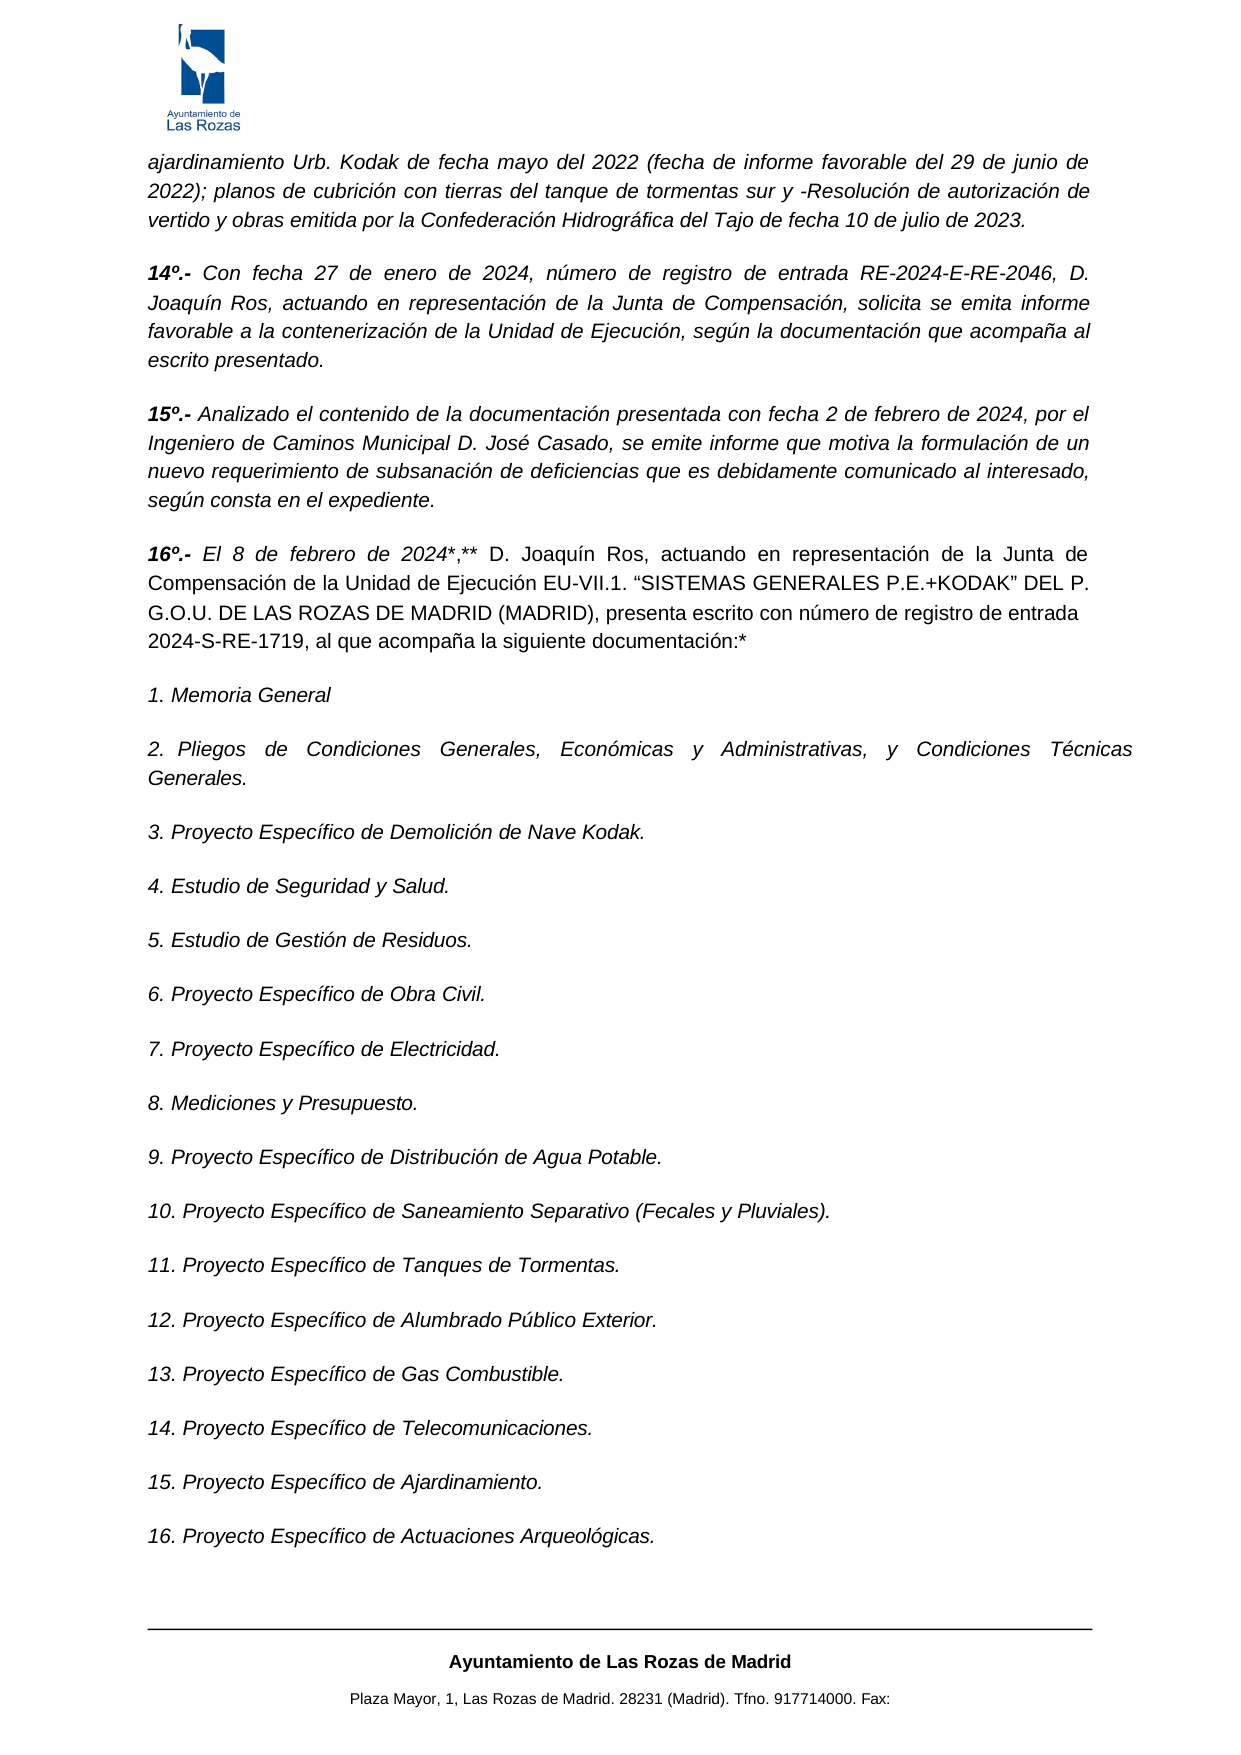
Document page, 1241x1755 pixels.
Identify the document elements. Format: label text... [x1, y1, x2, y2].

list Memoria General [148, 683, 1134, 707]
list Proyecto Específico de Distribución de Agua Potable. [148, 1145, 1134, 1169]
list Proyecto Específico de Actuaciones Arqueológicas. [148, 1524, 1134, 1548]
list Estudio de Seguridad y Salud. [148, 874, 1134, 898]
list Proyecto Específico de Ajardinamiento. [148, 1470, 1134, 1494]
list Proyecto Específico de Telecomunicaciones. [148, 1416, 1134, 1440]
list Proyecto Específico de Electricidad. [148, 1036, 1134, 1060]
list Proyecto Específico de Gas Combustible. [148, 1362, 1134, 1386]
text 16º.- El 8 de febrero de 2024*,** D. Joaquín Ros, actuando en representación de la Junta de [148, 542, 1134, 566]
list Proyecto Específico de Obra Civil. [148, 982, 1134, 1006]
text Compensación de la Unidad de Ejecución EU-VII.1. “SISTEMAS GENERALES P.E.+KODAK” DEL P. [148, 571, 1134, 595]
list Estudio de Gestión de Residuos. [148, 928, 1134, 952]
text Joaquín Ros, actuando en representación de la Junta de Compensación, solicita se emita informe favorable a la contenerización de la Unidad de Ejecución, según la documentación que acompaña al escrito presentado. [148, 290, 1093, 372]
list Proyecto Específico de Alumbrado Público Exterior. [148, 1307, 1134, 1331]
text 15º.- Analizado el contenido de la documentación presentada con fecha 2 de febrero de 2024, por el Ingeniero de Caminos Municipal D. José Casado, se emite informe que motiva la formulación de un nuevo requerimiento de subsanación de deficiencias que es debidamente comunicado al interesado, según consta en el expediente. [148, 402, 1093, 512]
text ajardinamiento Urb. Kodak de fecha mayo del 2022 (fecha de informe favorable del 29 de junio de 2022); planos de cubrición con tierras del tanque de tormentas sur y -Resolución de autorización de vertido y obras emitida por la Confederación Hidrográfica del Tajo de fecha 10 de julio de 2023. [148, 150, 1093, 231]
text G.O.U. DE LAS ROZAS DE MADRID (MADRID), presenta escrito con número de registro de entrada 2024-S-RE-1719, al que acompaña la siguiente documentación:* [148, 600, 1093, 653]
list Proyecto Específico de Saneamiento Separativo (Fecales y Pluviales). [148, 1199, 1134, 1223]
list Mediciones y Presupuesto. [148, 1091, 1134, 1114]
list Proyecto Específico de Tanques de Tormentas. [148, 1253, 1134, 1277]
list Proyecto Específico de Demolición de Nave Kodak. [148, 819, 1134, 843]
list Pliegos de Condiciones Generales, Económicas y Administrativas, y Condiciones Técnicas Generales. [148, 737, 1134, 790]
text 14º.- Con fecha 27 de enero de 2024, número de registro de entrada RE-2024-E-RE-2046, D. [148, 261, 1134, 285]
